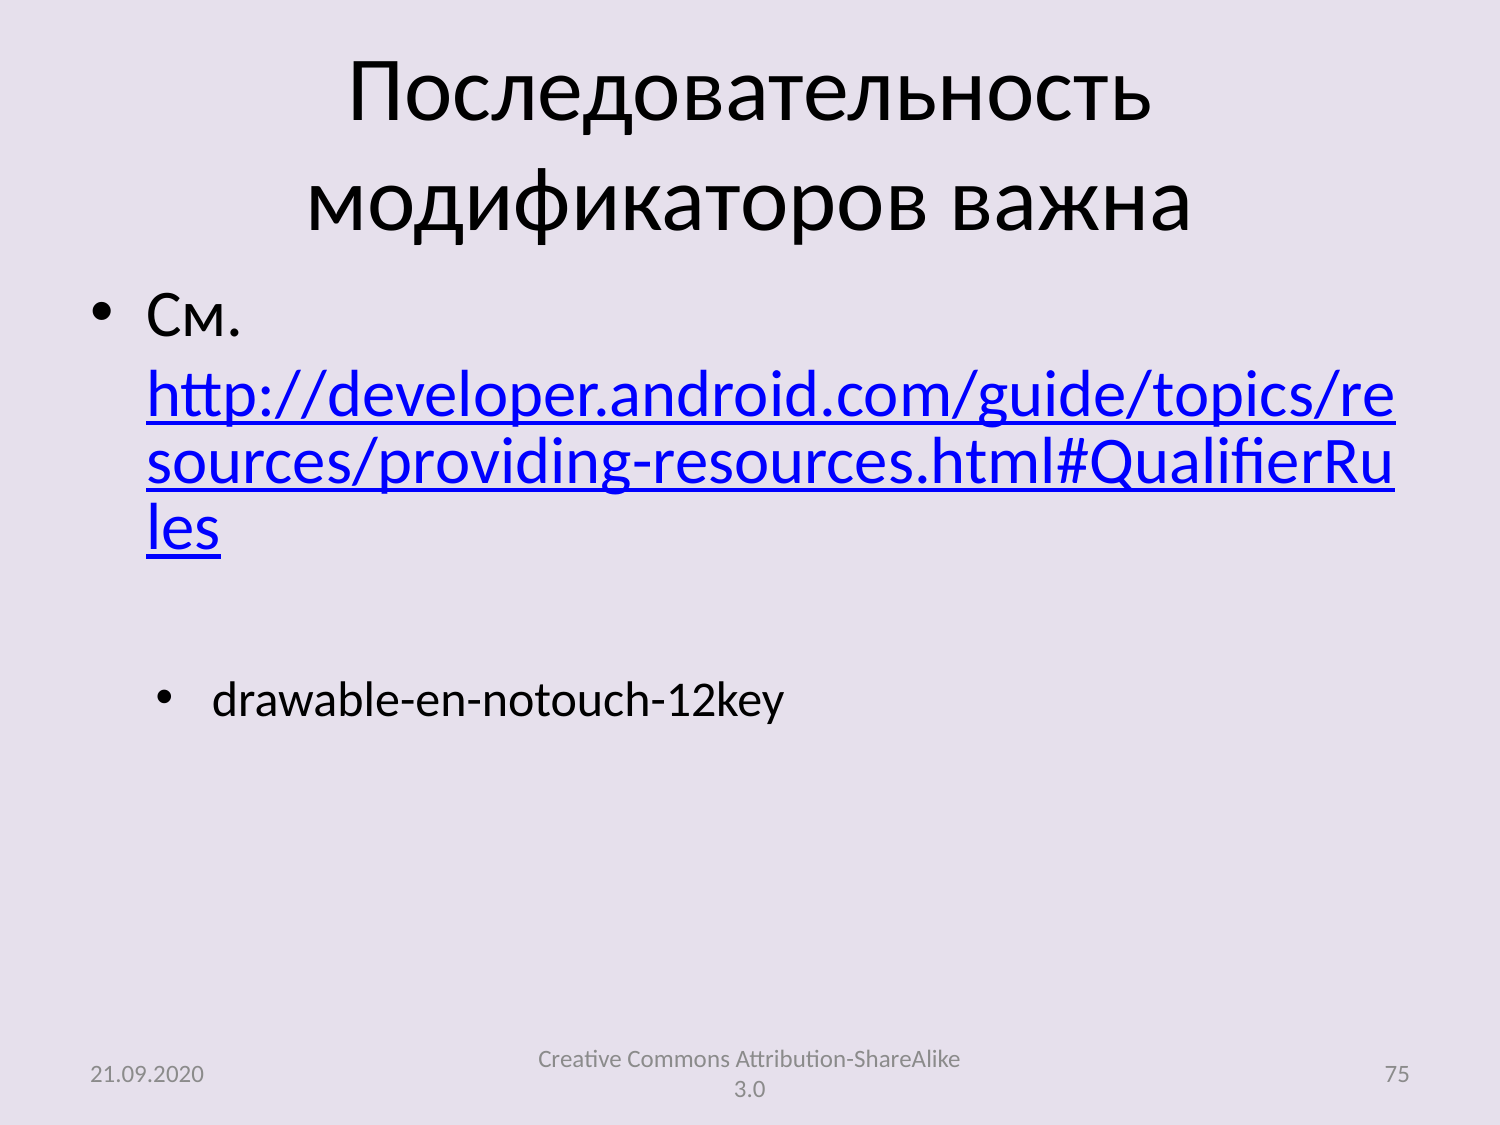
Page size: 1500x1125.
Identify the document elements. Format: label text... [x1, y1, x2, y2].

list См. http://developer.android.com/guide/topics/resources/providing-resources.html#QualifierRules drawable-en-notouch-12key [75, 262, 1425, 1005]
title Последовательность модификаторов важна [75, 45, 1425, 233]
